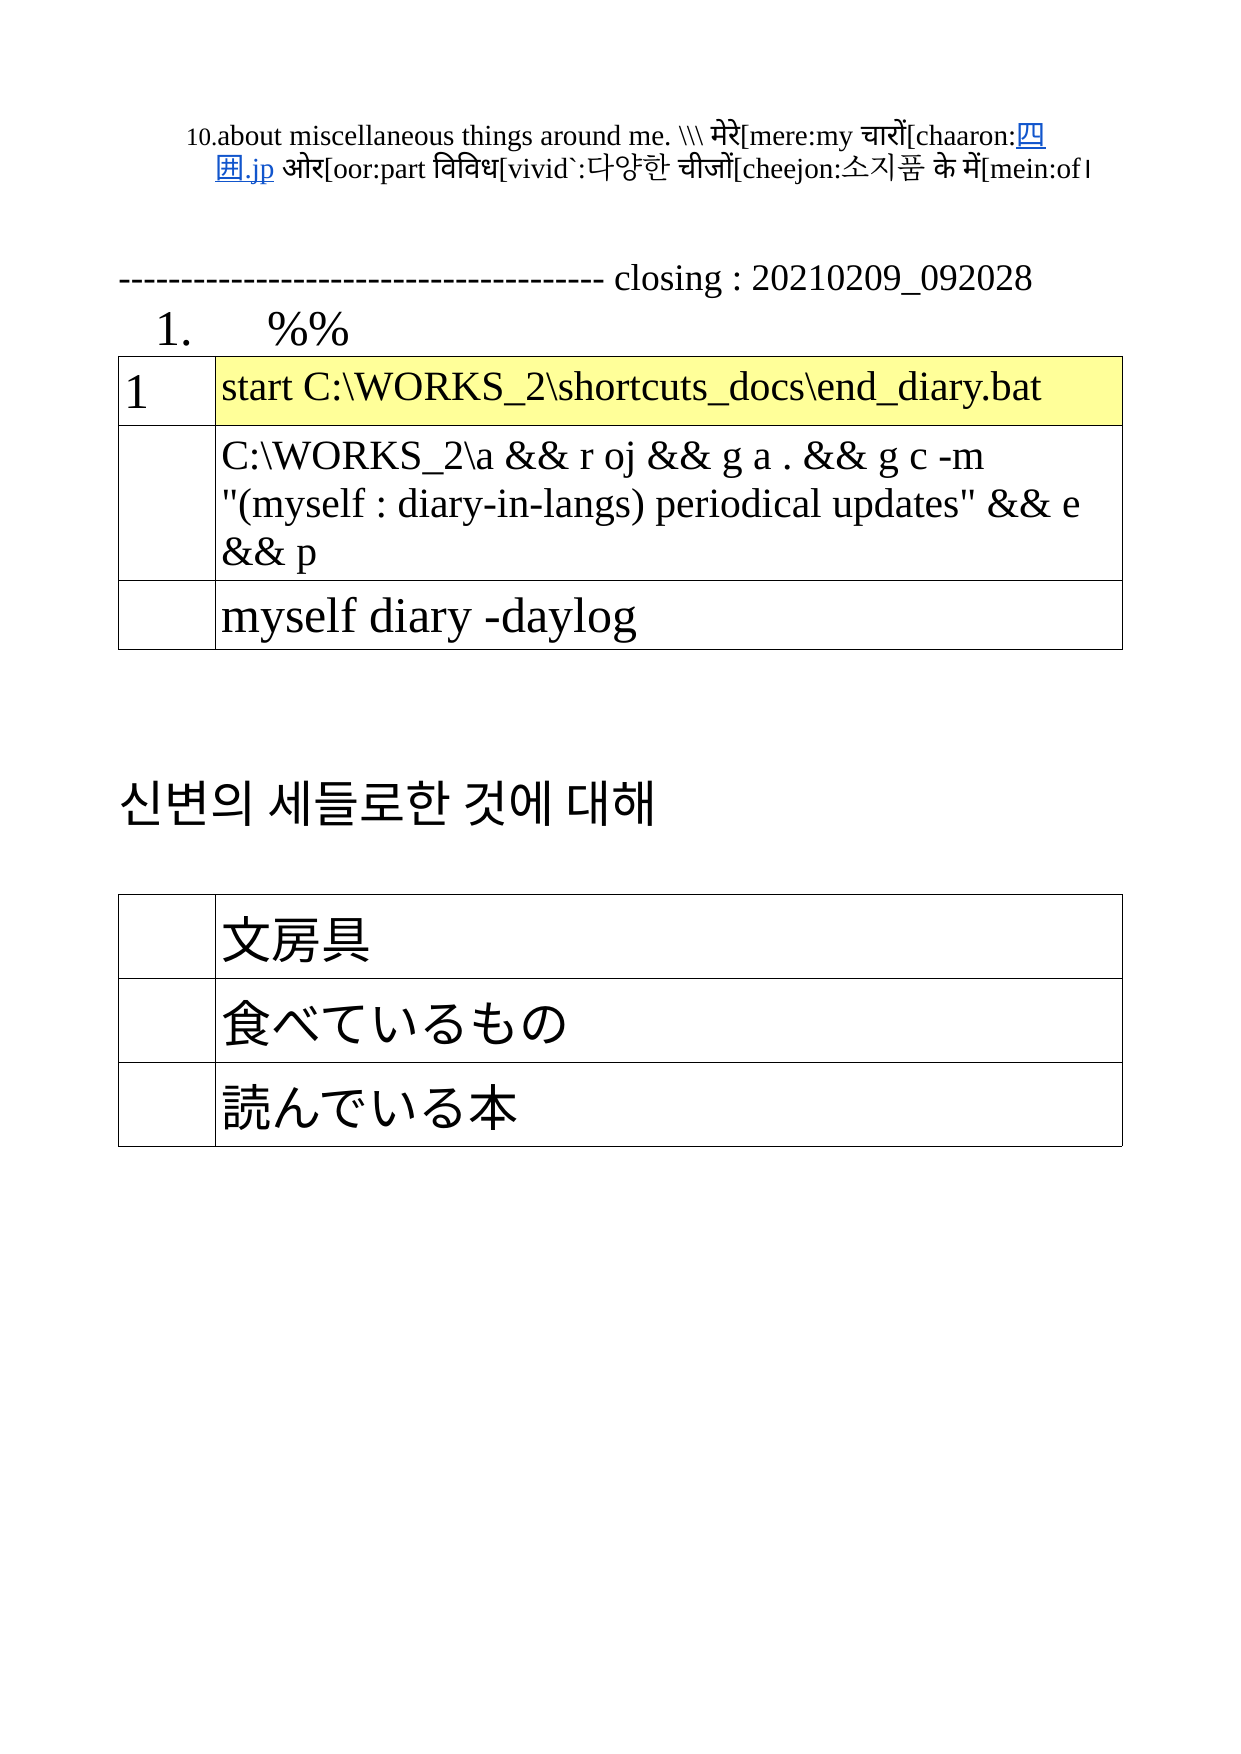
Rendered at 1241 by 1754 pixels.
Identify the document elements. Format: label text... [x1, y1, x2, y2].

table_cell [119, 1063, 215, 1146]
table_header 文房具 [216, 895, 1122, 978]
table_cell [119, 426, 215, 580]
table_cell C:\WORKS_2\a && r oj && g a . && g c -m "(myself : diary-in-langs) periodical updates" && e && p [216, 426, 1122, 580]
table_cell 食べているもの [216, 979, 1122, 1062]
text --------------------------------------- closing : 20210209_092028 [118, 255, 1122, 298]
list about miscellaneous things around me. \\\ मेरे[mere:my चारों[chaaron:四囲.jp ओर[oor:part विविध[vivid`:다양한 चीजों[cheejon:소지품 के में[mein:of। [186, 118, 1122, 185]
text 신변의 세들로한 것에 대해 [118, 764, 1122, 837]
table_cell [119, 581, 215, 649]
table_cell 読んでいる本 [216, 1063, 1122, 1146]
table_header [119, 895, 215, 978]
table_cell myself diary -daylog [216, 581, 1122, 649]
table_header start C:\WORKS_2\shortcuts_docs\end_diary.bat [216, 357, 1122, 425]
table_cell [119, 979, 215, 1062]
table_header 1 [119, 357, 215, 425]
list %% [156, 298, 1122, 356]
